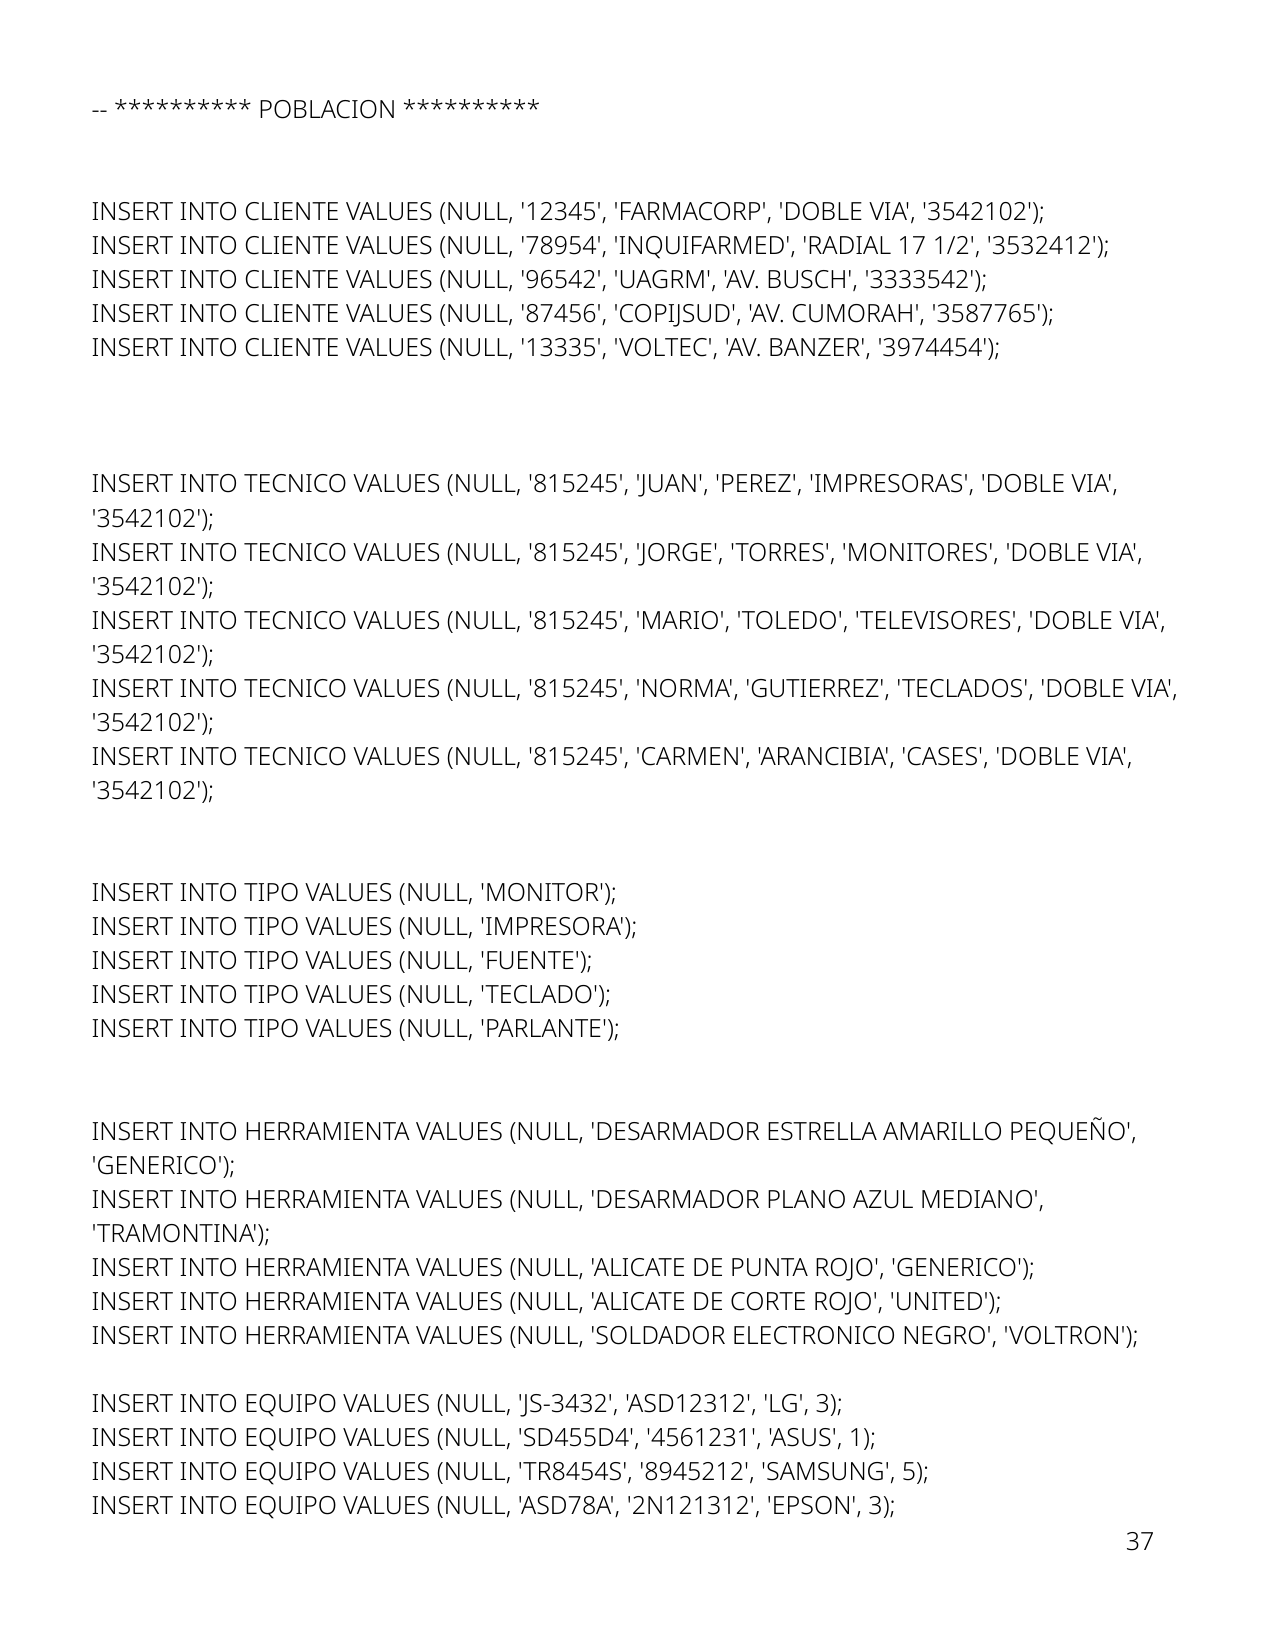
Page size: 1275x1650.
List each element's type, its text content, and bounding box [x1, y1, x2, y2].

text INSERT INTO TIPO VALUES (NULL, 'MONITOR'); [91, 875, 1183, 909]
text INSERT INTO TECNICO VALUES (NULL, '815245', 'JORGE', 'TORRES', 'MONITORES', 'DOBLE VIA', '3542102'); [91, 534, 1183, 602]
text INSERT INTO CLIENTE VALUES (NULL, '96542', 'UAGRM', 'AV. BUSCH', '3333542'); [91, 262, 1183, 296]
text INSERT INTO TECNICO VALUES (NULL, '815245', 'JUAN', 'PEREZ', 'IMPRESORAS', 'DOBLE VIA', '3542102'); [91, 466, 1183, 534]
text INSERT INTO EQUIPO VALUES (NULL, 'JS-3432', 'ASD12312', 'LG', 3); [91, 1386, 1183, 1420]
text INSERT INTO CLIENTE VALUES (NULL, '12345', 'FARMACORP', 'DOBLE VIA', '3542102'); [91, 194, 1183, 228]
text INSERT INTO TECNICO VALUES (NULL, '815245', 'NORMA', 'GUTIERREZ', 'TECLADOS', 'DOBLE VIA', '3542102'); [91, 671, 1183, 739]
text INSERT INTO TIPO VALUES (NULL, 'TECLADO'); [91, 977, 1183, 1011]
text INSERT INTO EQUIPO VALUES (NULL, 'SD455D4', '4561231', 'ASUS', 1); [91, 1420, 1183, 1454]
text INSERT INTO HERRAMIENTA VALUES (NULL, 'ALICATE DE CORTE ROJO', 'UNITED'); [91, 1284, 1183, 1318]
text INSERT INTO HERRAMIENTA VALUES (NULL, 'SOLDADOR ELECTRONICO NEGRO', 'VOLTRON'); [91, 1318, 1183, 1352]
text INSERT INTO TIPO VALUES (NULL, 'IMPRESORA'); [91, 909, 1183, 943]
text INSERT INTO HERRAMIENTA VALUES (NULL, 'DESARMADOR ESTRELLA AMARILLO PEQUEÑO', 'GENERICO'); [91, 1113, 1183, 1181]
text INSERT INTO HERRAMIENTA VALUES (NULL, 'ALICATE DE PUNTA ROJO', 'GENERICO'); [91, 1249, 1183, 1284]
text INSERT INTO CLIENTE VALUES (NULL, '87456', 'COPIJSUD', 'AV. CUMORAH', '3587765'); [91, 296, 1183, 330]
text INSERT INTO TIPO VALUES (NULL, 'FUENTE'); [91, 943, 1183, 977]
text INSERT INTO CLIENTE VALUES (NULL, '13335', 'VOLTEC', 'AV. BANZER', '3974454'); [91, 330, 1183, 364]
text INSERT INTO TIPO VALUES (NULL, 'PARLANTE'); [91, 1011, 1183, 1045]
text INSERT INTO CLIENTE VALUES (NULL, '78954', 'INQUIFARMED', 'RADIAL 17 1/2', '3532412'); [91, 228, 1183, 262]
text INSERT INTO EQUIPO VALUES (NULL, 'ASD78A', '2N121312', 'EPSON', 3); [91, 1488, 1183, 1522]
text INSERT INTO TECNICO VALUES (NULL, '815245', 'MARIO', 'TOLEDO', 'TELEVISORES', 'DOBLE VIA', '3542102'); [91, 602, 1183, 671]
text -- ********** POBLACION ********** [91, 91, 1183, 126]
text INSERT INTO HERRAMIENTA VALUES (NULL, 'DESARMADOR PLANO AZUL MEDIANO', 'TRAMONTINA'); [91, 1181, 1183, 1249]
text INSERT INTO TECNICO VALUES (NULL, '815245', 'CARMEN', 'ARANCIBIA', 'CASES', 'DOBLE VIA', '3542102'); [91, 739, 1183, 807]
text INSERT INTO EQUIPO VALUES (NULL, 'TR8454S', '8945212', 'SAMSUNG', 5); [91, 1454, 1183, 1488]
